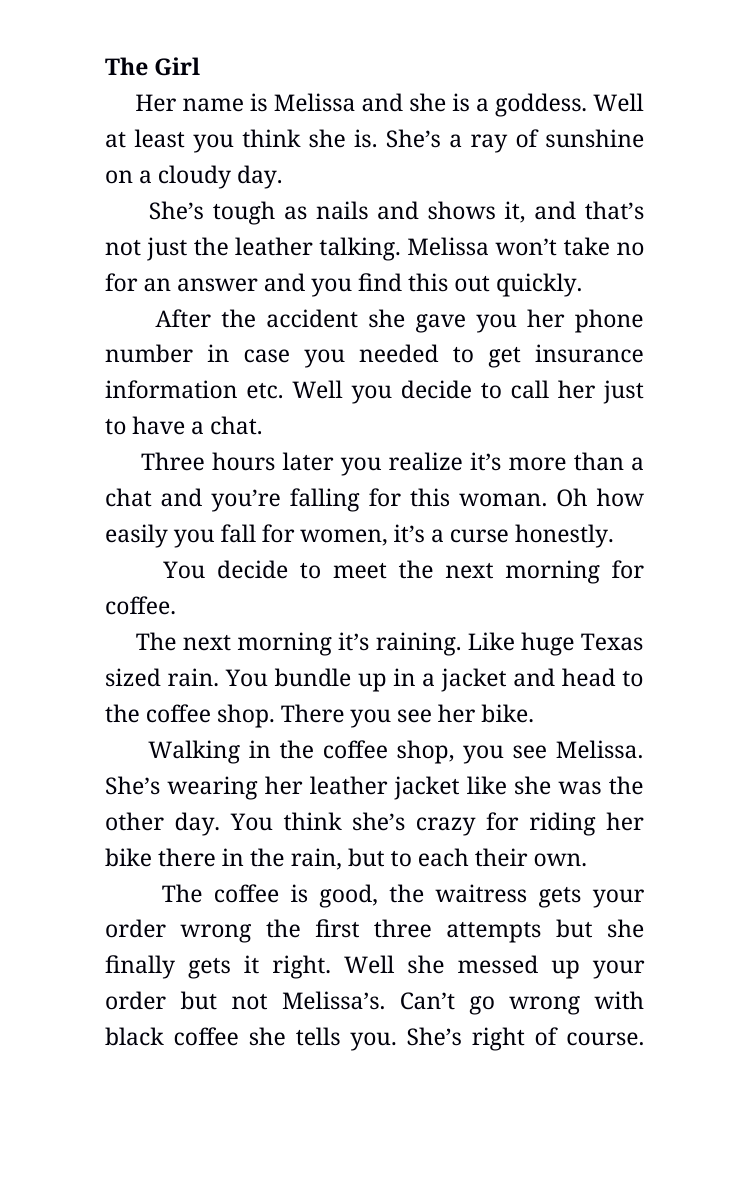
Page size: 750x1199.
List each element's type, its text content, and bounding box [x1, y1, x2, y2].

text The next morning it’s raining. Like huge Texas sized rain. You bundle up in a jacket and head to the coffee shop. There you see her bike. [105, 626, 645, 729]
text The Girl [105, 51, 645, 82]
text You decide to meet the next morning for coffee. [105, 554, 645, 621]
text She’s tough as nails and shows it, and that’s not just the leather talking. Melissa won’t take no for an answer and you find this out quickly. [105, 195, 645, 298]
text The coffee is good, the waitress gets your order wrong the first three attempts but she finally gets it right. Well she messed up your order but not Melissa’s. Can’t go wrong with black coffee she tells you. She’s right of course. [105, 877, 645, 1052]
text Three hours later you realize it’s more than a chat and you’re falling for this woman. Oh how easily you fall for women, it’s a curse honestly. [105, 446, 645, 549]
text Walking in the coffee shop, you see Melissa. She’s wearing her leather jacket like she was the other day. You think she’s crazy for riding her bike there in the rain, but to each their own. [105, 734, 645, 873]
text After the accident she gave you her phone number in case you needed to get insurance information etc. Well you decide to call her just to have a chat. [105, 302, 645, 442]
text Her name is Melissa and she is a goddess. Well at least you think she is. She’s a ray of sunshine on a cloudy day. [105, 87, 645, 190]
